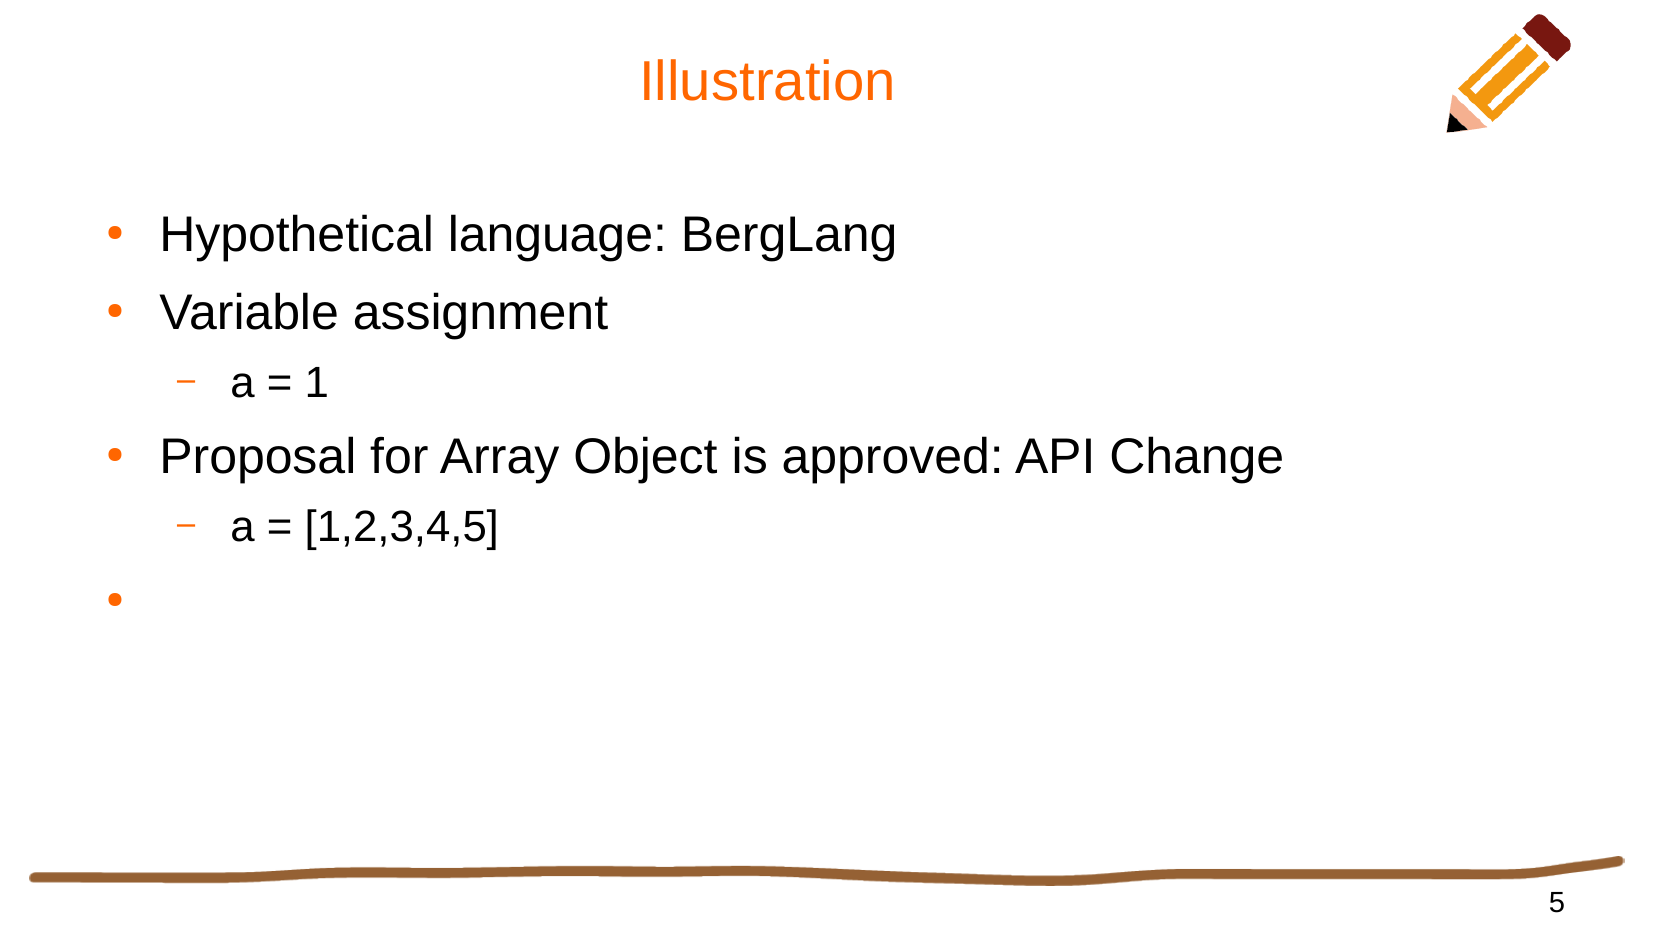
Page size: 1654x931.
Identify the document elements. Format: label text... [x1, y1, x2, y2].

list Hypothetical language: BergLang Variable assignment a = 1 Proposal for Array Object is approved: API Change a = [1,2,3,4,5] [88, 206, 1565, 857]
picture [1446, 14, 1571, 133]
title Illustration [88, 29, 1447, 133]
picture [29, 856, 1625, 886]
